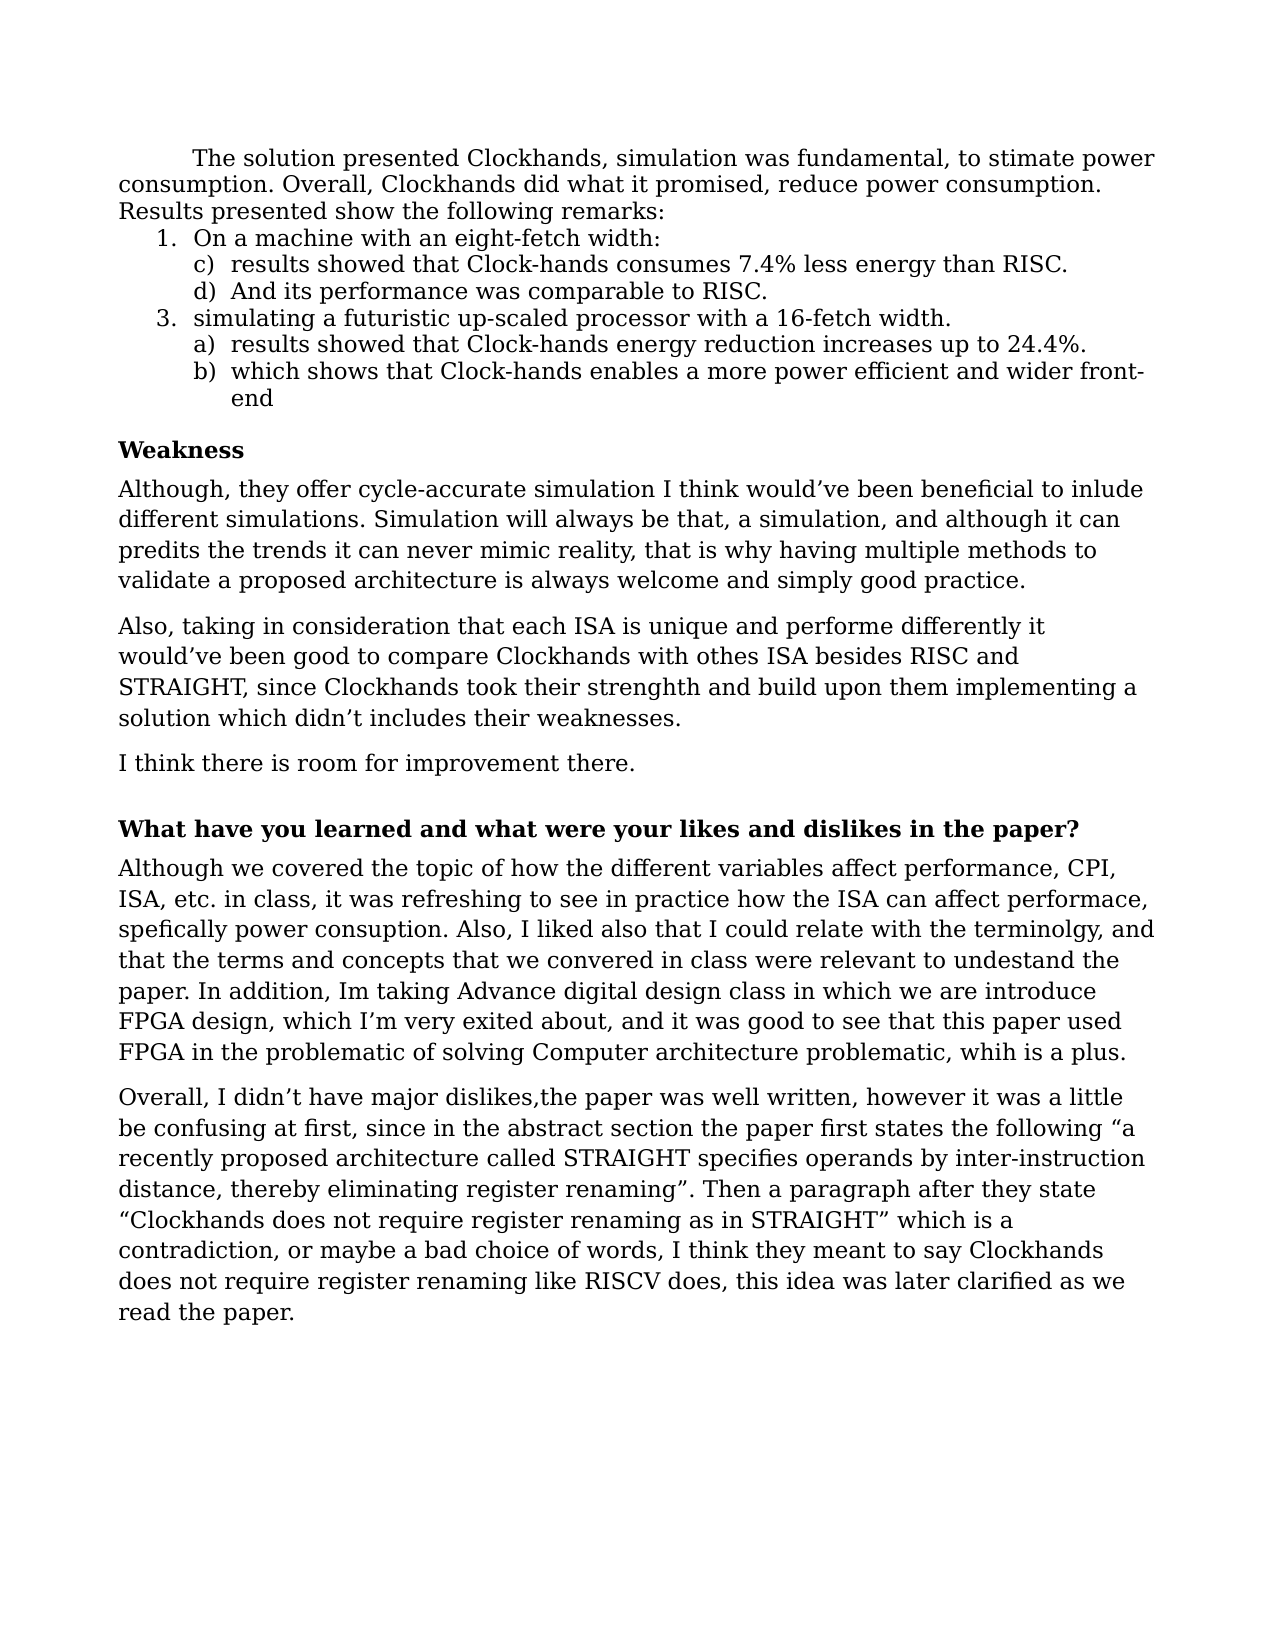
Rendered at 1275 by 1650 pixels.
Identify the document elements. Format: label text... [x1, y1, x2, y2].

list And its performance was comparable to RISC. [193, 278, 1157, 305]
subtitle Weakness [118, 436, 1157, 463]
list results showed that Clock-hands consumes 7.4% less energy than RISC. [193, 251, 1157, 278]
text Also, taking in consideration that each ISA is unique and performe differently it would’ve been good to compare Clockhands with othes ISA besides RISC and STRAIGHT, since Clockhands took their strenghth and build upon them implementing a solution which didn’t includes their weaknesses. [118, 613, 1157, 731]
text The solution presented Clockhands, simulation was fundamental, to stimate power consumption. Overall, Clockhands did what it promised, reduce power consumption. Results presented show the following remarks: [118, 145, 1157, 225]
list simulating a futuristic up-scaled processor with a 16-fetch width. [156, 305, 1157, 331]
text Although we covered the topic of how the different variables affect performance, CPI, ISA, etc. in class, it was refreshing to see in practice how the ISA can affect performace, spefically power consuption. Also, I liked also that I could relate with the terminolgy, and that the terms and concepts that we convered in class were relevant to undestand the paper. In addition, Im taking Advance digital design class in which we are introduce FPGA design, which I’m very exited about, and it was good to see that this paper used FPGA in the problematic of solving Computer architecture problematic, whih is a plus. [118, 855, 1157, 1066]
text I think there is room for improvement there. [118, 750, 1157, 777]
list On a machine with an eight-fetch width: [156, 225, 1157, 251]
subtitle What have you learned and what were your likes and dislikes in the paper? [118, 816, 1157, 843]
text Although, they offer cycle-accurate simulation I think would’ve been beneficial to inlude different simulations. Simulation will always be that, a simulation, and although it can predits the trends it can never mimic reality, that is why having multiple methods to validate a proposed architecture is always welcome and simply good practice. [118, 476, 1157, 594]
list which shows that Clock-hands enables a more power efficient and wider front-end [193, 358, 1157, 411]
list results showed that Clock-hands energy reduction increases up to 24.4%. [193, 331, 1157, 358]
text Overall, I didn’t have major dislikes,the paper was well written, however it was a little be confusing at first, since in the abstract section the paper first states the following “a recently proposed architecture called STRAIGHT specifies operands by inter-instruction distance, thereby eliminating register renaming”. Then a paragraph after they state “Clockhands does not require register renaming as in STRAIGHT” which is a contradiction, or maybe a bad choice of words, I think they meant to say Clockhands does not require register renaming like RISCV does, this idea was later clarified as we read the paper. [118, 1084, 1157, 1325]
